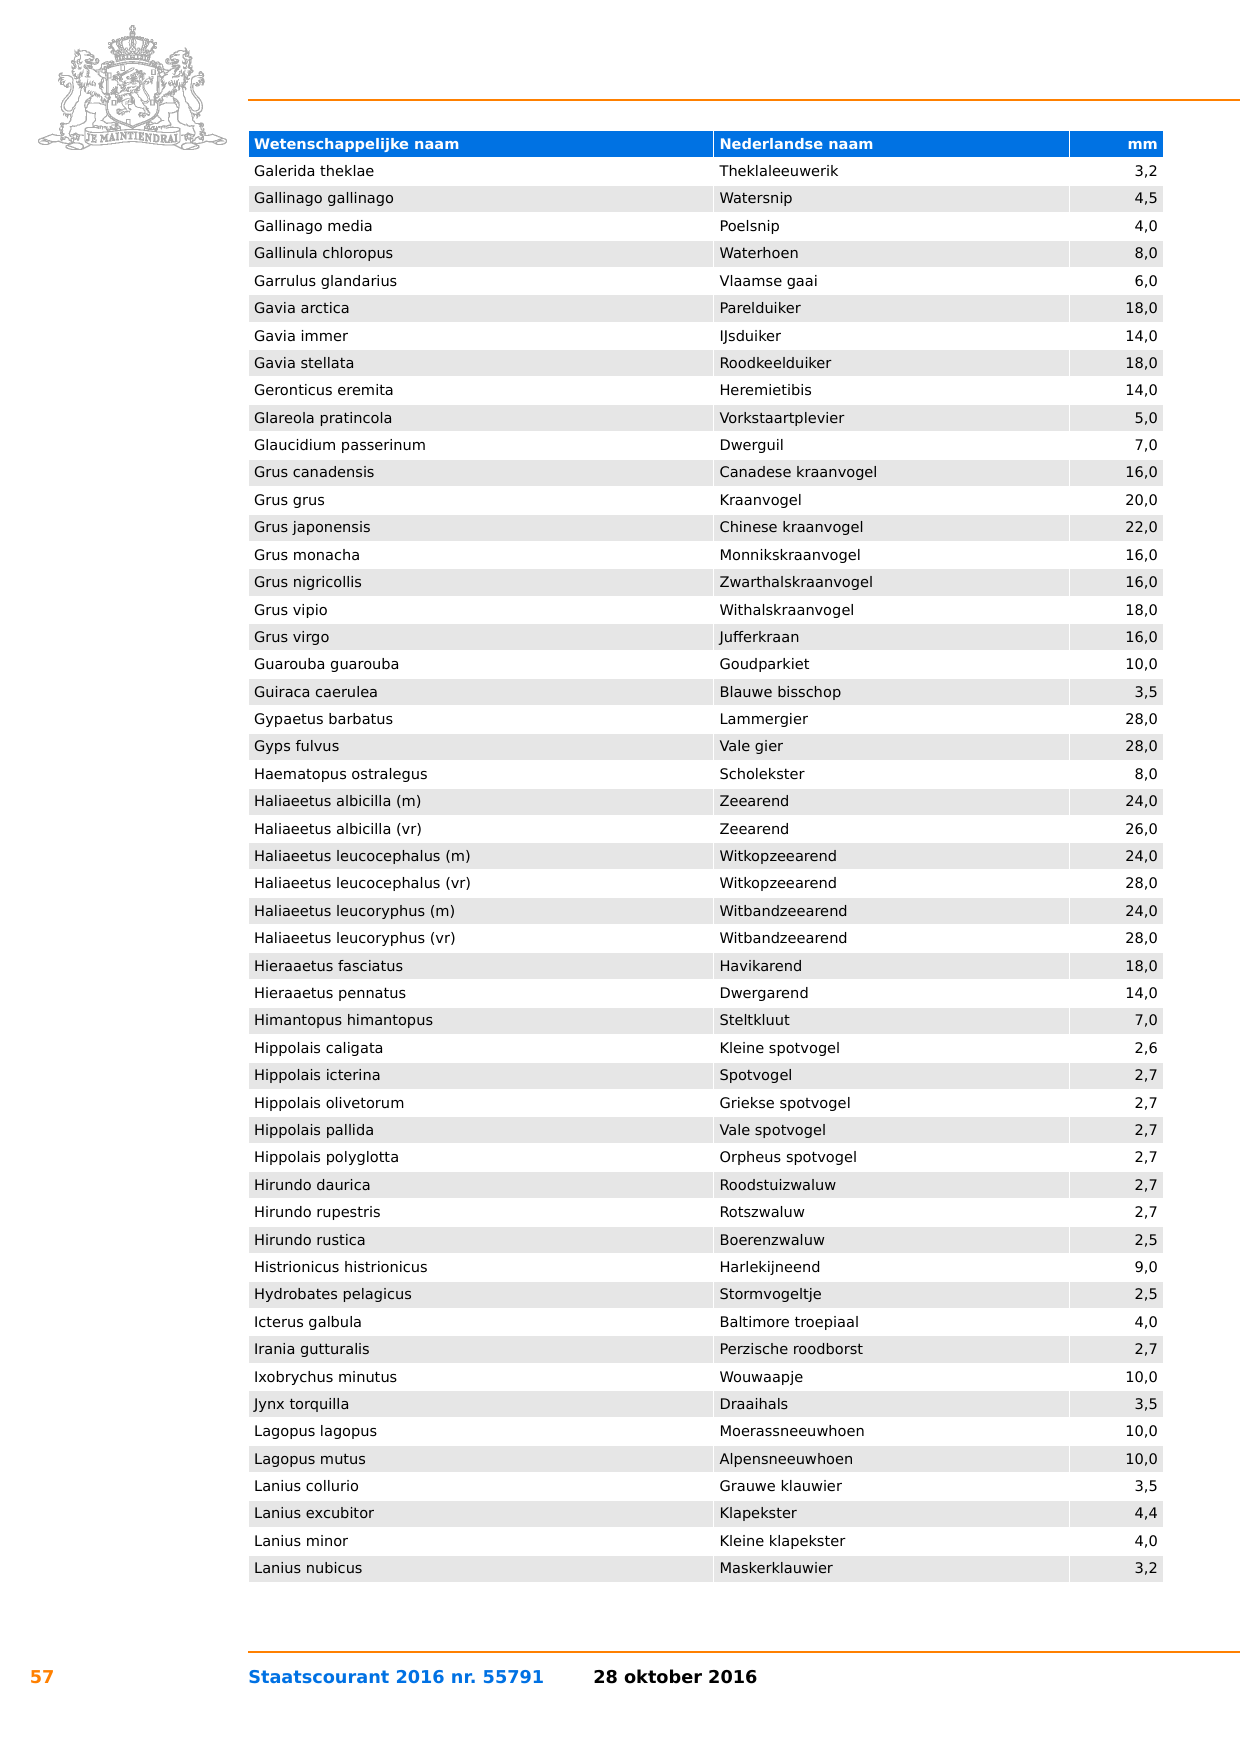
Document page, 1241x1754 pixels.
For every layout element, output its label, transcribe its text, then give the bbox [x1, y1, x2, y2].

table_cell Grus japonensis [249, 515, 713, 541]
table_cell 2,5 [1070, 1282, 1163, 1308]
table_cell Scholekster [714, 761, 1069, 787]
table_cell Dwergarend [714, 980, 1069, 1007]
table_cell Hydrobates pelagicus [249, 1282, 713, 1308]
table_cell 5,0 [1070, 405, 1163, 431]
table_cell Gavia immer [249, 323, 713, 349]
table_cell Roodstuizwaluw [714, 1172, 1069, 1198]
table_cell Klapekster [714, 1501, 1069, 1527]
table_cell Hirundo daurica [249, 1172, 713, 1198]
table_cell Haematopus ostralegus [249, 761, 713, 787]
table_cell Galerida theklae [249, 158, 713, 185]
table_cell Histrionicus histrionicus [249, 1254, 713, 1281]
table_cell Orpheus spotvogel [714, 1145, 1069, 1171]
table_cell Haliaeetus leucocephalus (vr) [249, 871, 713, 897]
table_cell Watersnip [714, 186, 1069, 212]
table_cell Griekse spotvogel [714, 1090, 1069, 1116]
table_cell Grus virgo [249, 624, 713, 650]
table_cell Dwerguil [714, 432, 1069, 459]
table_cell Harlekijneend [714, 1254, 1069, 1281]
table_cell Zeearend [714, 789, 1069, 815]
table_cell 28,0 [1070, 734, 1163, 760]
table_cell Haliaeetus albicilla (m) [249, 789, 713, 815]
table_cell 4,0 [1070, 1528, 1163, 1554]
table_cell Witbandzeearend [714, 898, 1069, 924]
table_cell Blauwe bisschop [714, 679, 1069, 705]
table_cell 14,0 [1070, 323, 1163, 349]
table_cell Lagopus lagopus [249, 1419, 713, 1445]
table_cell 8,0 [1070, 241, 1163, 267]
table_cell 3,5 [1070, 1391, 1163, 1417]
table_cell Grus monacha [249, 542, 713, 568]
table_cell 4,0 [1070, 1309, 1163, 1335]
table_cell IJsduiker [714, 323, 1069, 349]
table_cell 2,7 [1070, 1199, 1163, 1226]
table_cell 10,0 [1070, 1364, 1163, 1390]
table_cell Hippolais olivetorum [249, 1090, 713, 1116]
table_cell Kleine spotvogel [714, 1035, 1069, 1061]
table_cell Vorkstaartplevier [714, 405, 1069, 431]
table_cell Grus grus [249, 487, 713, 513]
table_cell Lagopus mutus [249, 1446, 713, 1472]
table_cell 26,0 [1070, 816, 1163, 842]
table_cell Goudparkiet [714, 651, 1069, 678]
table_cell Kleine klapekster [714, 1528, 1069, 1554]
table_cell 8,0 [1070, 761, 1163, 787]
table_cell 18,0 [1070, 295, 1163, 322]
table_header Wetenschappelijke naam [249, 131, 713, 157]
table_cell Lanius nubicus [249, 1556, 713, 1582]
table_cell Monnikskraanvogel [714, 542, 1069, 568]
table_cell Gallinago media [249, 213, 713, 239]
table_cell Himantopus himantopus [249, 1008, 713, 1034]
table_cell 2,7 [1070, 1145, 1163, 1171]
table_cell Baltimore troepiaal [714, 1309, 1069, 1335]
table_cell Guiraca caerulea [249, 679, 713, 705]
table_cell Gyps fulvus [249, 734, 713, 760]
table_cell Gallinula chloropus [249, 241, 713, 267]
table_cell 28,0 [1070, 706, 1163, 733]
table_cell Theklaleeuwerik [714, 158, 1069, 185]
table_cell Grus nigricollis [249, 569, 713, 596]
table_cell Lammergier [714, 706, 1069, 733]
table_cell 4,4 [1070, 1501, 1163, 1527]
table_cell Hippolais pallida [249, 1117, 713, 1143]
table_cell Alpensneeuwhoen [714, 1446, 1069, 1472]
table_cell Icterus galbula [249, 1309, 713, 1335]
table_cell 14,0 [1070, 980, 1163, 1007]
table_cell 2,6 [1070, 1035, 1163, 1061]
table_cell Grus canadensis [249, 460, 713, 486]
table_cell Vale spotvogel [714, 1117, 1069, 1143]
table_cell Ixobrychus minutus [249, 1364, 713, 1390]
table_cell Hirundo rustica [249, 1227, 713, 1253]
table_cell 7,0 [1070, 1008, 1163, 1034]
table_header Nederlandse naam [714, 131, 1069, 157]
table_cell Hieraaetus pennatus [249, 980, 713, 1007]
table_cell Hippolais icterina [249, 1063, 713, 1089]
table_cell Gypaetus barbatus [249, 706, 713, 733]
table_cell 28,0 [1070, 871, 1163, 897]
table_cell Waterhoen [714, 241, 1069, 267]
table_cell 6,0 [1070, 268, 1163, 294]
table_cell Grus vipio [249, 597, 713, 623]
table_cell Roodkeelduiker [714, 350, 1069, 376]
table_cell Geronticus eremita [249, 378, 713, 404]
table_cell Haliaeetus leucoryphus (m) [249, 898, 713, 924]
table_cell Lanius minor [249, 1528, 713, 1554]
table_cell Stormvogeltje [714, 1282, 1069, 1308]
table_cell Gavia arctica [249, 295, 713, 322]
table_cell 10,0 [1070, 1419, 1163, 1445]
table_cell Canadese kraanvogel [714, 460, 1069, 486]
table_cell 16,0 [1070, 624, 1163, 650]
table_cell 16,0 [1070, 542, 1163, 568]
table_cell Poelsnip [714, 213, 1069, 239]
table_cell 20,0 [1070, 487, 1163, 513]
table_cell 2,7 [1070, 1172, 1163, 1198]
table_cell 14,0 [1070, 378, 1163, 404]
table_cell Jufferkraan [714, 624, 1069, 650]
table_cell Lanius collurio [249, 1473, 713, 1500]
table_cell Gallinago gallinago [249, 186, 713, 212]
table_cell Glareola pratincola [249, 405, 713, 431]
table_cell Hippolais caligata [249, 1035, 713, 1061]
table_cell Withalskraanvogel [714, 597, 1069, 623]
table_cell 3,5 [1070, 1473, 1163, 1500]
table_cell Vlaamse gaai [714, 268, 1069, 294]
table_cell Parelduiker [714, 295, 1069, 322]
table_cell 18,0 [1070, 350, 1163, 376]
table_cell 24,0 [1070, 843, 1163, 869]
table_cell Vale gier [714, 734, 1069, 760]
table_cell 2,7 [1070, 1063, 1163, 1089]
table_cell Witkopzeearend [714, 871, 1069, 897]
table_cell 18,0 [1070, 953, 1163, 979]
table_cell Zwarthalskraanvogel [714, 569, 1069, 596]
table_cell Havikarend [714, 953, 1069, 979]
table_cell Heremietibis [714, 378, 1069, 404]
table_cell Irania gutturalis [249, 1336, 713, 1363]
table_cell Hirundo rupestris [249, 1199, 713, 1226]
table_cell Witkopzeearend [714, 843, 1069, 869]
table_cell 7,0 [1070, 432, 1163, 459]
picture [38, 25, 227, 150]
table_cell 3,5 [1070, 679, 1163, 705]
table_cell Haliaeetus albicilla (vr) [249, 816, 713, 842]
table_cell Boerenzwaluw [714, 1227, 1069, 1253]
table_cell Haliaeetus leucoryphus (vr) [249, 925, 713, 952]
table_cell Garrulus glandarius [249, 268, 713, 294]
table_cell Witbandzeearend [714, 925, 1069, 952]
table_cell Moerassneeuwhoen [714, 1419, 1069, 1445]
table_cell Rotszwaluw [714, 1199, 1069, 1226]
table_cell Perzische roodborst [714, 1336, 1069, 1363]
table_cell 3,2 [1070, 158, 1163, 185]
table_cell Spotvogel [714, 1063, 1069, 1089]
table_cell Lanius excubitor [249, 1501, 713, 1527]
table_cell 2,5 [1070, 1227, 1163, 1253]
table_cell 4,5 [1070, 186, 1163, 212]
table_cell 16,0 [1070, 460, 1163, 486]
table_cell 22,0 [1070, 515, 1163, 541]
table_cell Maskerklauwier [714, 1556, 1069, 1582]
table_cell Hippolais polyglotta [249, 1145, 713, 1171]
table_cell Haliaeetus leucocephalus (m) [249, 843, 713, 869]
table_cell 2,7 [1070, 1117, 1163, 1143]
table_cell 4,0 [1070, 213, 1163, 239]
table_cell Guarouba guarouba [249, 651, 713, 678]
table_cell 28,0 [1070, 925, 1163, 952]
table_cell Zeearend [714, 816, 1069, 842]
table_cell 2,7 [1070, 1090, 1163, 1116]
table_cell 24,0 [1070, 898, 1163, 924]
table_cell 2,7 [1070, 1336, 1163, 1363]
table_cell 3,2 [1070, 1556, 1163, 1582]
table_cell 10,0 [1070, 1446, 1163, 1472]
table_cell Kraanvogel [714, 487, 1069, 513]
table_cell Chinese kraanvogel [714, 515, 1069, 541]
table_cell Grauwe klauwier [714, 1473, 1069, 1500]
table_cell 10,0 [1070, 651, 1163, 678]
table_cell 16,0 [1070, 569, 1163, 596]
table_cell 18,0 [1070, 597, 1163, 623]
table_cell Glaucidium passerinum [249, 432, 713, 459]
table_cell Jynx torquilla [249, 1391, 713, 1417]
table_cell Hieraaetus fasciatus [249, 953, 713, 979]
table_cell 24,0 [1070, 789, 1163, 815]
table_cell Draaihals [714, 1391, 1069, 1417]
table_cell Gavia stellata [249, 350, 713, 376]
table_cell Wouwaapje [714, 1364, 1069, 1390]
table_cell Steltkluut [714, 1008, 1069, 1034]
table_cell 9,0 [1070, 1254, 1163, 1281]
table_header mm [1070, 131, 1163, 157]
